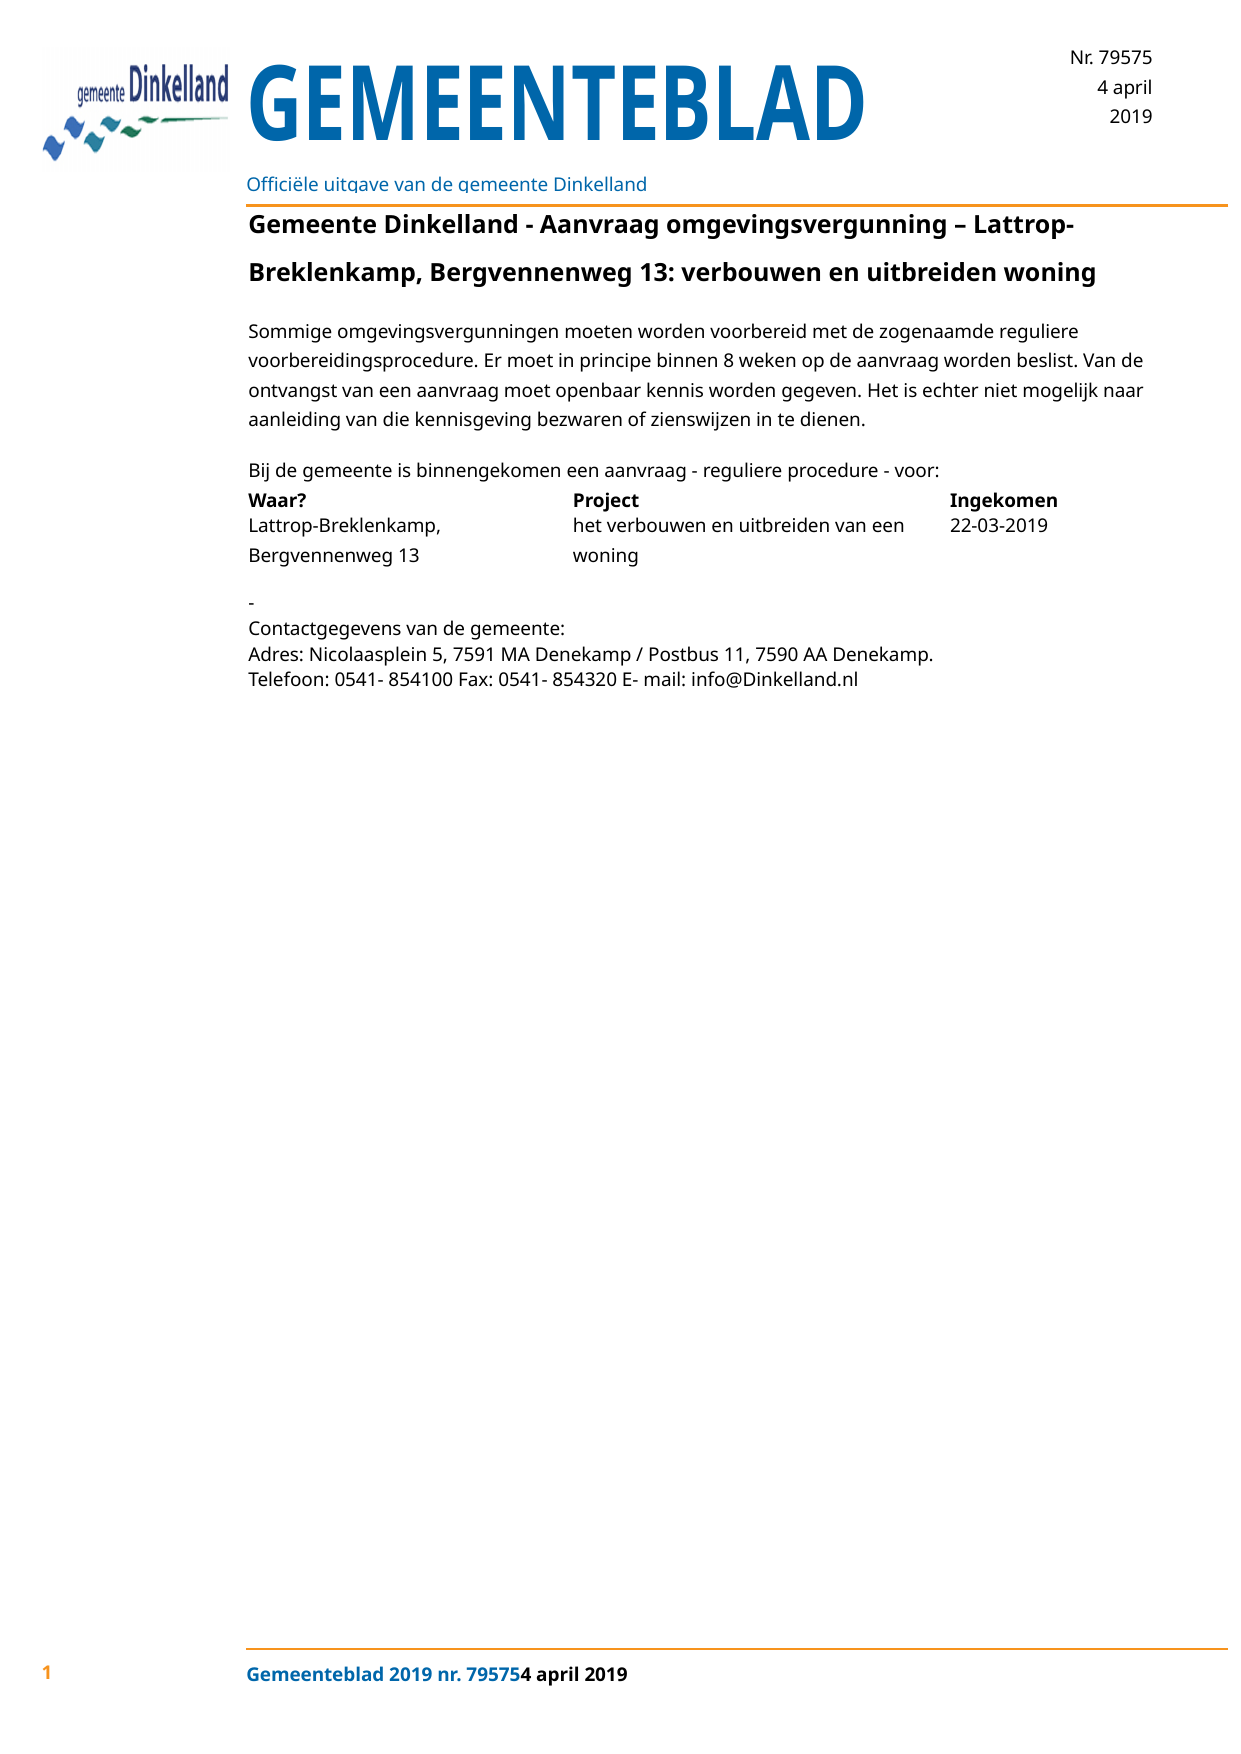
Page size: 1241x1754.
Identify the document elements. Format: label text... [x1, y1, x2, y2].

table_header Ingekomen [950, 487, 1152, 512]
table_cell 22-03-2019 [950, 513, 1152, 568]
text Contactgegevens van de gemeente: [248, 615, 1152, 641]
text Gemeente Dinkelland - Aanvraag omgevingsvergunning – Lattrop-Breklenkamp, Bergvennenweg 13: verbouwen en uitbreiden woning [248, 207, 1152, 288]
text Sommige omgevingsvergunningen moeten worden voorbereid met de zogenaamde reguliere voorbereidingsprocedure. Er moet in principe binnen 8 weken op de aanvraag worden beslist. Van de ontvangst van een aanvraag moet openbaar kennis worden gegeven. Het is echter niet mogelijk naar aanleiding van die kennisgeving bezwaren of zienswijzen in te dienen. [248, 318, 1152, 432]
table_cell Lattrop-Breklenkamp, Bergvennenweg 13 [248, 513, 573, 568]
table_header Project [573, 487, 950, 512]
text - [248, 589, 1152, 615]
picture [41, 47, 231, 172]
text Adres: Nicolaasplein 5, 7591 MA Denekamp / Postbus 11, 7590 AA Denekamp. [248, 641, 1152, 666]
table_cell het verbouwen en uitbreiden van een woning [573, 513, 950, 568]
table_header Waar? [248, 487, 573, 512]
text Telefoon: 0541- 854100 Fax: 0541- 854320 E- mail: info@Dinkelland.nl [248, 666, 1152, 692]
text Bij de gemeente is binnengekomen een aanvraag - reguliere procedure - voor: [248, 457, 1152, 483]
